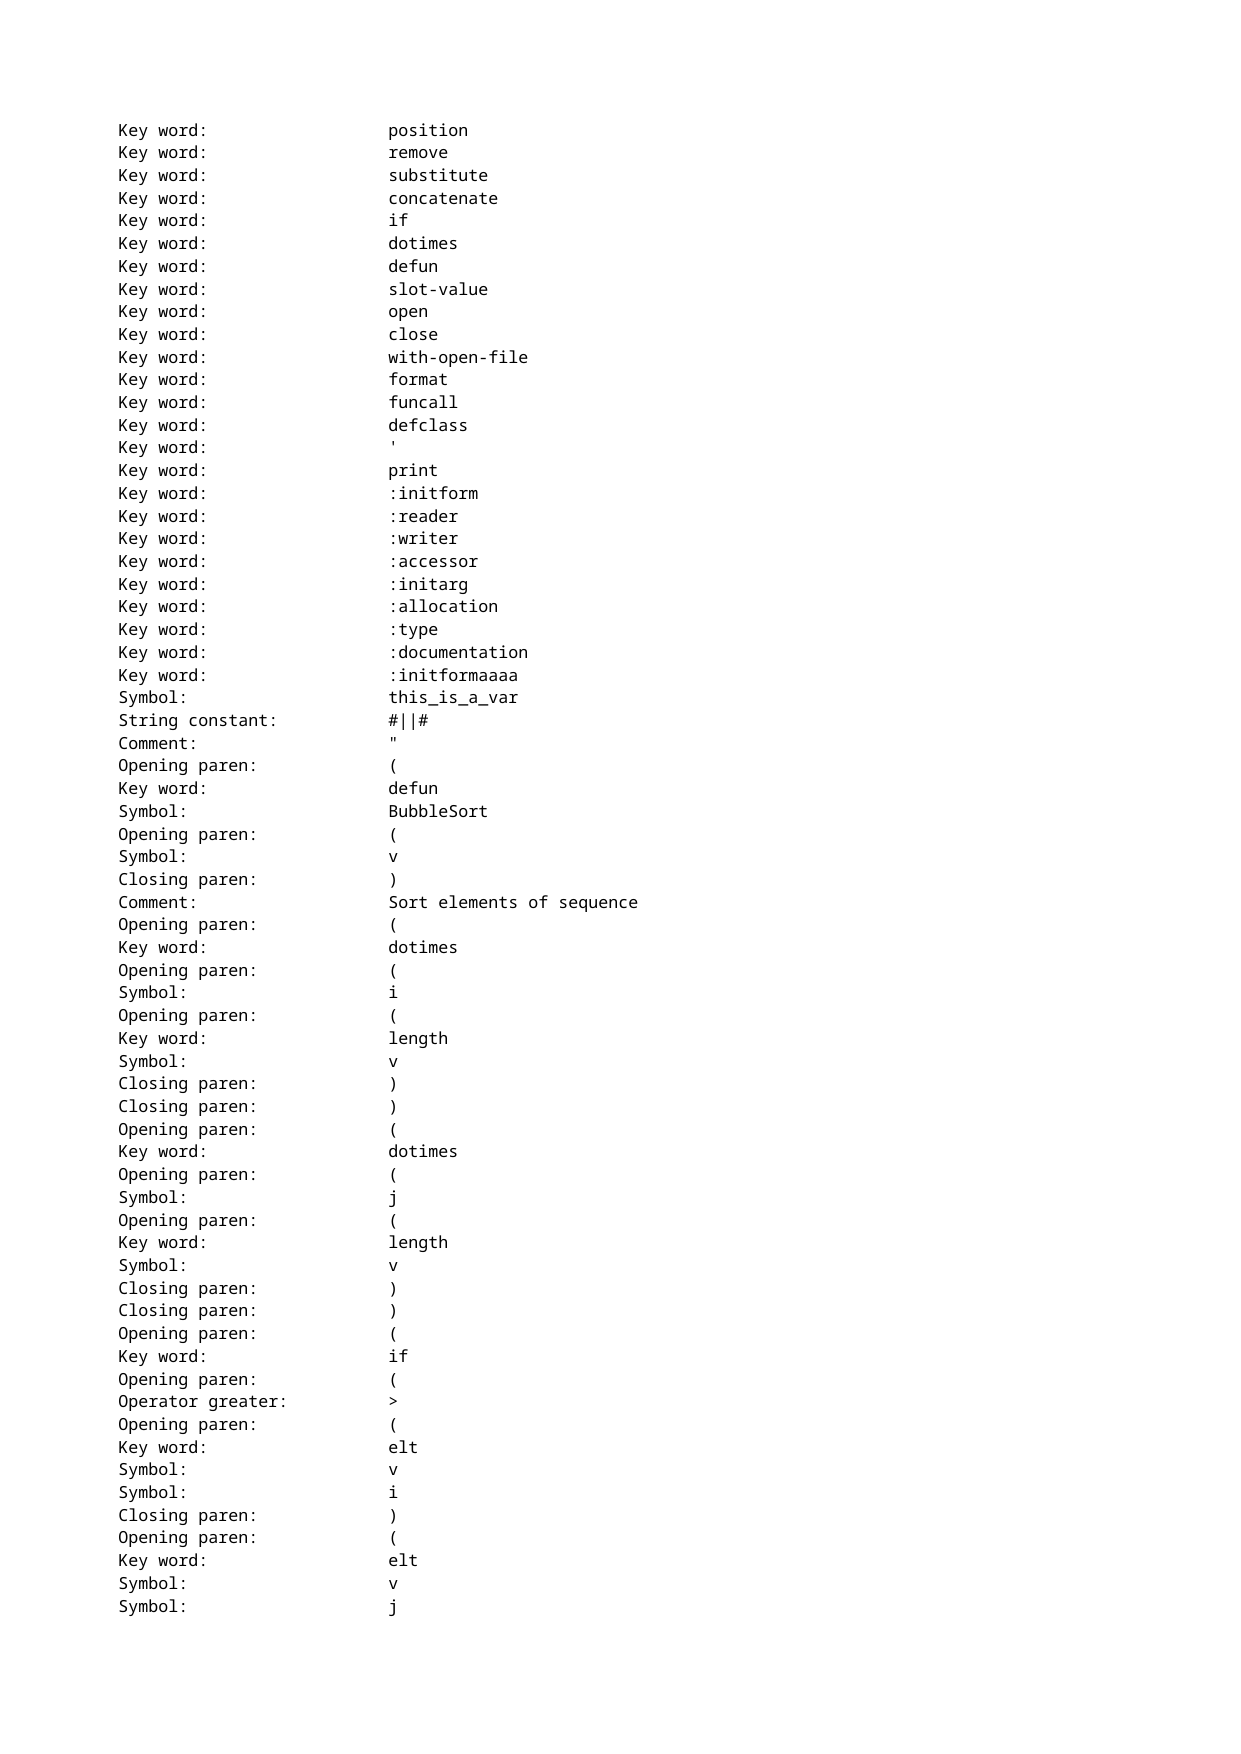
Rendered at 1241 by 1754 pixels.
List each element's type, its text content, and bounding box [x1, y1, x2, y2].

text Key word: open [118, 300, 1122, 322]
text Key word: :documentation [118, 640, 1122, 663]
text Closing paren: ) [118, 867, 1122, 890]
text Symbol: j [118, 1185, 1122, 1208]
text Key word: defclass [118, 413, 1122, 436]
text Opening paren: ( [118, 1412, 1122, 1435]
text Closing paren: ) [118, 1276, 1122, 1299]
text Key word: funcall [118, 391, 1122, 413]
text Key word: with-open-file [118, 345, 1122, 368]
text Opening paren: ( [118, 958, 1122, 981]
text Symbol: v [118, 1458, 1122, 1481]
text Symbol: this_is_a_var [118, 686, 1122, 708]
text Key word: :initarg [118, 572, 1122, 595]
text Key word: ' [118, 436, 1122, 459]
text Closing paren: ) [118, 1503, 1122, 1526]
text Opening paren: ( [118, 1367, 1122, 1390]
text Key word: :type [118, 618, 1122, 640]
text Key word: concatenate [118, 186, 1122, 209]
text Symbol: v [118, 1253, 1122, 1276]
text Comment: " [118, 731, 1122, 754]
text Key word: :allocation [118, 595, 1122, 618]
text Key word: length [118, 1231, 1122, 1253]
text Key word: :initform [118, 481, 1122, 504]
text Symbol: v [118, 1049, 1122, 1072]
text Operator greater: > [118, 1390, 1122, 1412]
text Key word: defun [118, 777, 1122, 799]
text Symbol: v [118, 845, 1122, 867]
text Key word: defun [118, 254, 1122, 277]
text Opening paren: ( [118, 1163, 1122, 1185]
text Symbol: i [118, 1481, 1122, 1503]
text String constant: #||# [118, 708, 1122, 731]
text Symbol: i [118, 981, 1122, 1004]
text Key word: length [118, 1026, 1122, 1049]
text Symbol: j [118, 1594, 1122, 1617]
text Key word: :reader [118, 504, 1122, 527]
text Key word: :writer [118, 527, 1122, 549]
text Opening paren: ( [118, 1117, 1122, 1140]
text Opening paren: ( [118, 913, 1122, 936]
text Closing paren: ) [118, 1299, 1122, 1322]
text Key word: :accessor [118, 549, 1122, 572]
text Opening paren: ( [118, 1208, 1122, 1231]
text Opening paren: ( [118, 1322, 1122, 1344]
text Key word: elt [118, 1435, 1122, 1458]
text Key word: position [118, 118, 1122, 141]
text Opening paren: ( [118, 1004, 1122, 1026]
text Opening paren: ( [118, 822, 1122, 845]
text Symbol: v [118, 1571, 1122, 1594]
text Opening paren: ( [118, 1526, 1122, 1549]
text Key word: :initformaaaa [118, 663, 1122, 686]
text Key word: dotimes [118, 232, 1122, 254]
text Key word: dotimes [118, 936, 1122, 958]
text Key word: elt [118, 1549, 1122, 1571]
text Closing paren: ) [118, 1094, 1122, 1117]
text Opening paren: ( [118, 754, 1122, 777]
text Symbol: BubbleSort [118, 799, 1122, 822]
text Key word: close [118, 322, 1122, 345]
text Closing paren: ) [118, 1072, 1122, 1094]
text Comment: Sort elements of sequence [118, 890, 1122, 913]
text Key word: substitute [118, 163, 1122, 186]
text Key word: remove [118, 141, 1122, 163]
text Key word: print [118, 459, 1122, 481]
text Key word: if [118, 209, 1122, 232]
text Key word: if [118, 1344, 1122, 1367]
text Key word: slot-value [118, 277, 1122, 300]
text Key word: format [118, 368, 1122, 391]
text Key word: dotimes [118, 1140, 1122, 1163]
